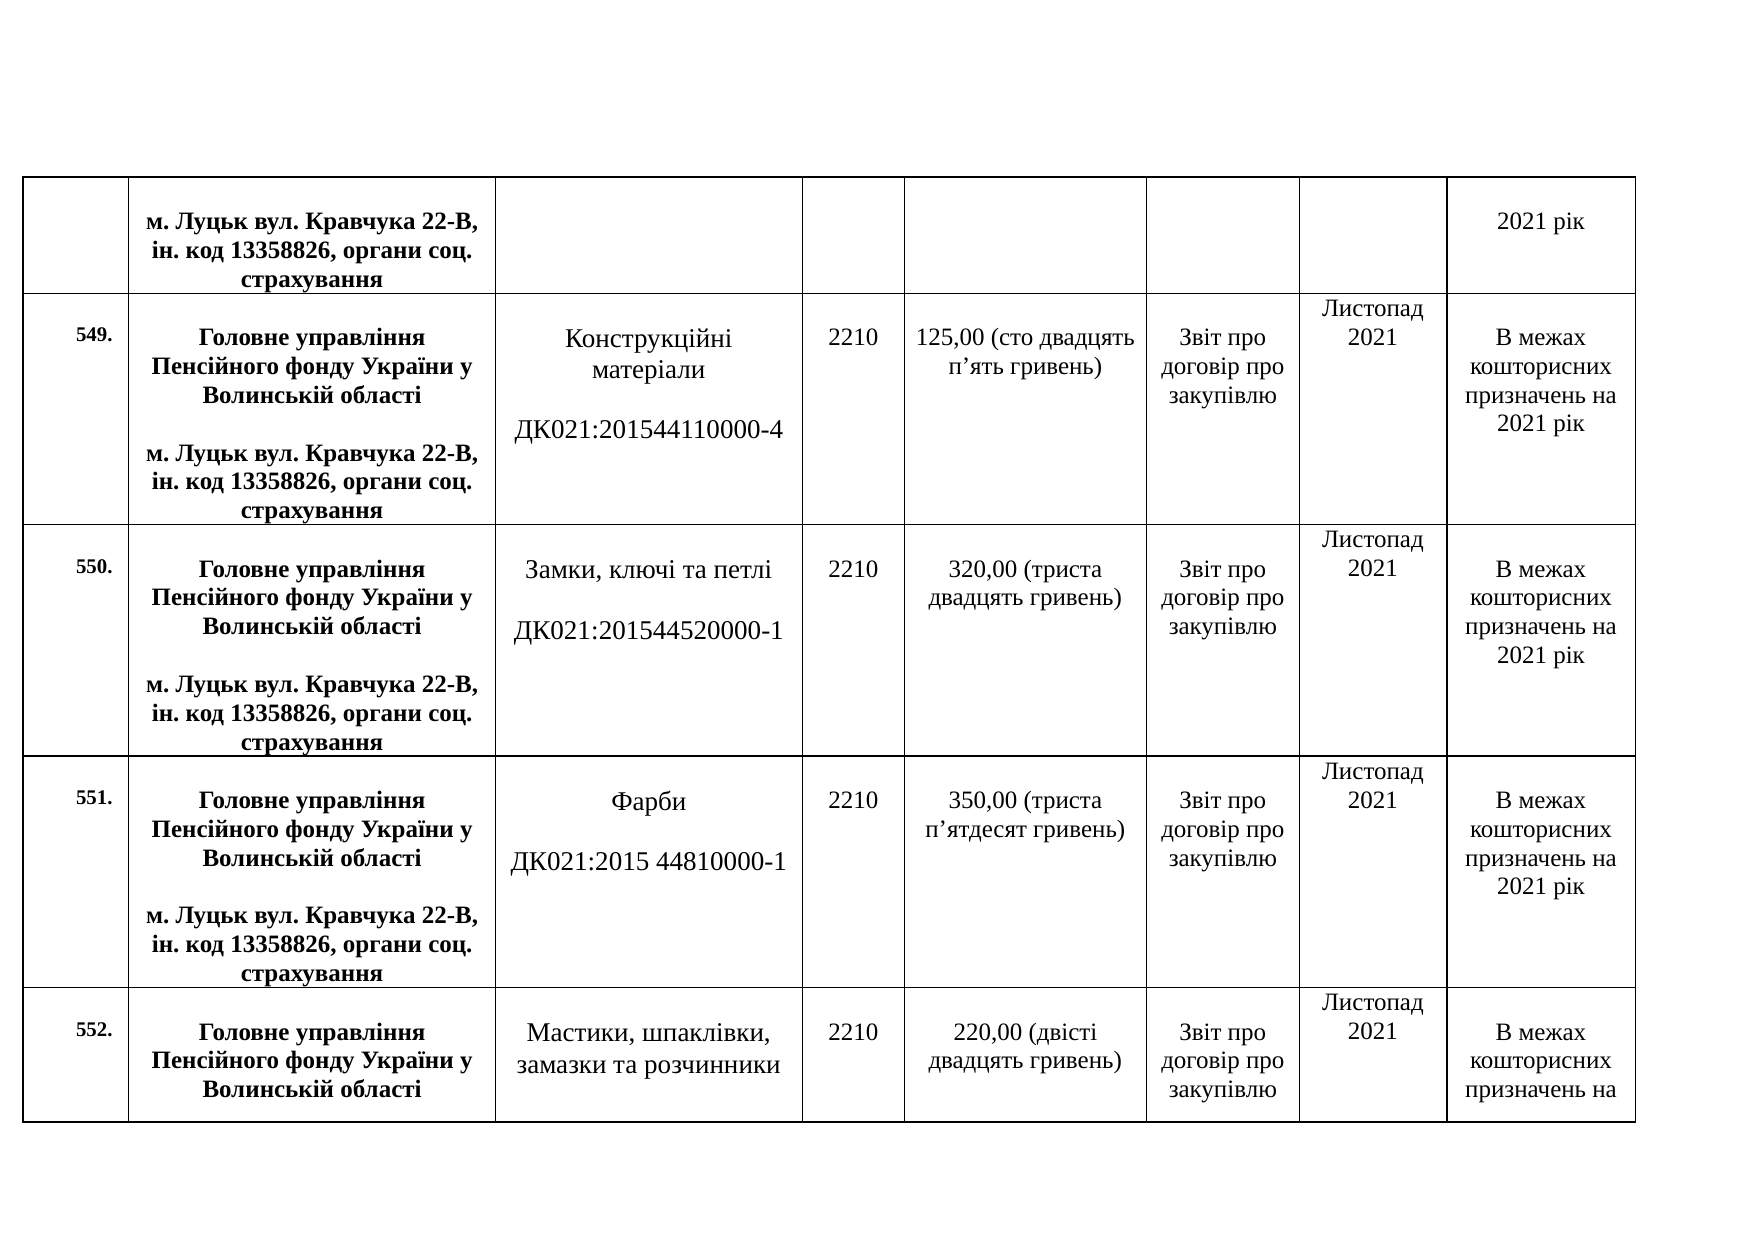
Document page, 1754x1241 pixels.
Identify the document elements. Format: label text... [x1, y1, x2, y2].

table_cell В межах кошторисних призначень на 2021 рік [1448, 294, 1635, 524]
table_cell 350,00 (триста п’ятдесят гривень) [905, 757, 1146, 987]
table_cell м. Луцьк вул. Кравчука 22-В, ін. код 13358826, органи соц. страхування [129, 178, 495, 292]
table_cell Фарби ДК021:2015 44810000-1 [496, 757, 802, 987]
table_cell 220,00 (двісті двадцять гривень) [905, 988, 1146, 1121]
table_cell В межах кошторисних призначень на 2021 рік [1448, 757, 1635, 987]
table_cell [803, 178, 904, 292]
table_cell Головне управління Пенсійного фонду України у Волинській області м. Луцьк вул. Кравчука 22-В, ін. код 13358826, органи соц. страхування [129, 525, 495, 755]
table_cell Головне управління Пенсійного фонду України у Волинській області м. Луцьк вул. Кравчука 22-В, ін. код 13358826, органи соц. страхування [129, 294, 495, 524]
table_cell 2210 [803, 294, 904, 524]
table_cell 2210 [803, 525, 904, 755]
table_cell Звіт про договір про закупівлю [1147, 757, 1299, 987]
table_cell [24, 294, 128, 524]
table_cell [905, 178, 1146, 292]
table_cell 2210 [803, 988, 904, 1121]
table_cell Конструкційні матеріали ДК021:201544110000-4 [496, 294, 802, 524]
table_cell [1300, 178, 1446, 292]
table_cell В межах кошторисних призначень на [1448, 988, 1635, 1121]
table_cell Замки, ключі та петлі ДК021:201544520000-1 [496, 525, 802, 755]
table_cell Мастики, шпаклівки, замазки та розчинники [496, 988, 802, 1121]
table_cell 125,00 (сто двадцять п’ять гривень) [905, 294, 1146, 524]
table_cell Листопад 2021 [1300, 757, 1446, 987]
table_cell Звіт про договір про закупівлю [1147, 525, 1299, 755]
table_cell 2021 рік [1448, 178, 1635, 292]
table_cell Листопад 2021 [1300, 988, 1446, 1121]
table_cell 2210 [803, 757, 904, 987]
table_cell Головне управління Пенсійного фонду України у Волинській області м. Луцьк вул. Кравчука 22-В, ін. код 13358826, органи соц. страхування [129, 757, 495, 987]
table_cell [496, 178, 802, 292]
table_cell 320,00 (триста двадцять гривень) [905, 525, 1146, 755]
table_cell Листопад 2021 [1300, 525, 1446, 755]
table_cell [24, 988, 128, 1121]
table_cell [1147, 178, 1299, 292]
table_cell [24, 757, 128, 987]
table_cell [24, 525, 128, 755]
table_cell Листопад 2021 [1300, 294, 1446, 524]
table_cell В межах кошторисних призначень на 2021 рік [1448, 525, 1635, 755]
table_cell Звіт про договір про закупівлю [1147, 988, 1299, 1121]
table_cell [24, 178, 128, 292]
table_cell Головне управління Пенсійного фонду України у Волинській області [129, 988, 495, 1121]
table_cell Звіт про договір про закупівлю [1147, 294, 1299, 524]
